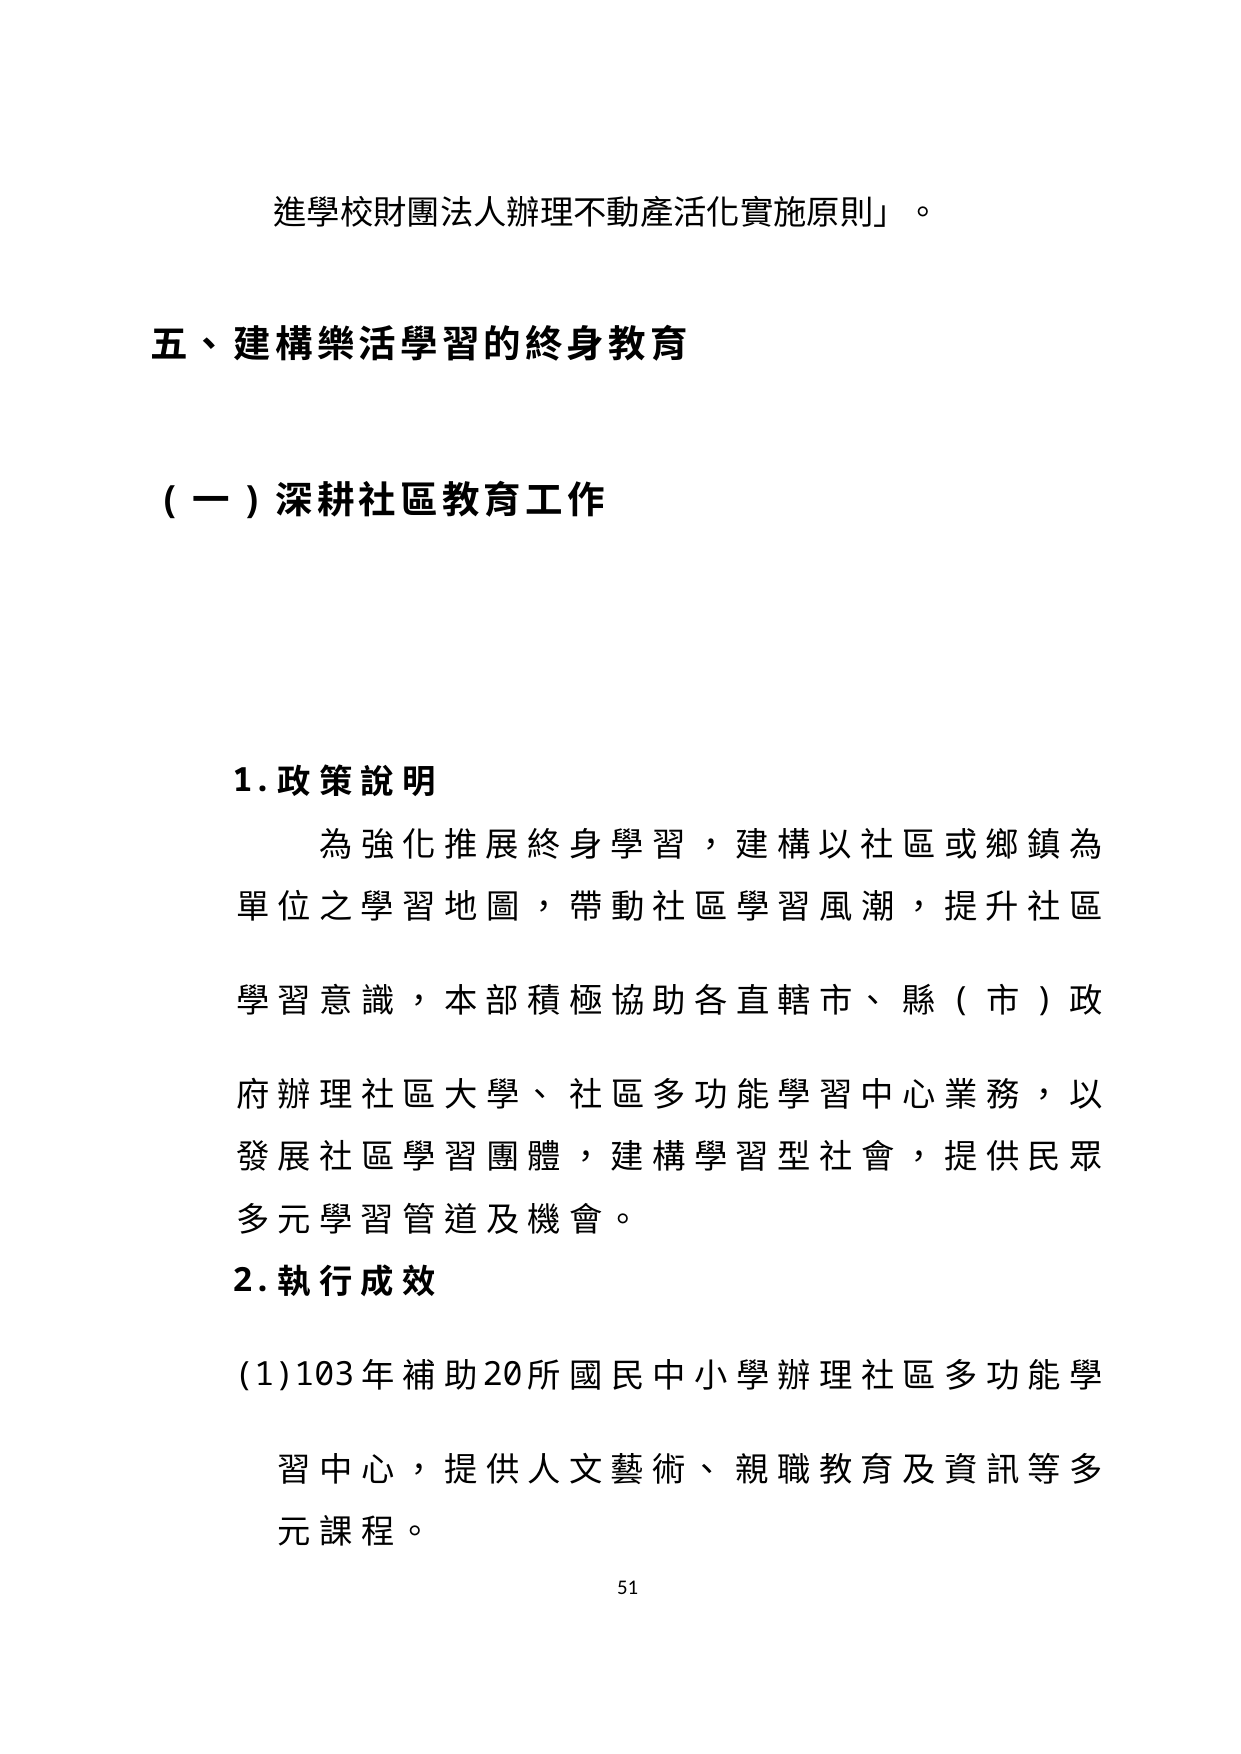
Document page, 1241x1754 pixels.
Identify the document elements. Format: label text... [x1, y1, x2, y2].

subtitle (一)深耕社區教育工作 [148, 425, 1107, 550]
subtitle 五、建構樂活學習的終身教育 [148, 300, 1107, 362]
list 進學校財團法人辦理不動產活化實施原則」。 [223, 175, 1107, 237]
text (1)103年補助20所國民中小學辦理社區多功能學習中心，提供人文藝術、親職教育及資訊等多元課程。 [207, 1300, 1107, 1550]
text 為強化推展終身學習，建構以社區或鄉鎮為單位之學習地圖，帶動社區學習風潮，提升社區學習意識，本部積極協助各直轄市、縣(市)政府辦理社區大學、社區多功能學習中心業務，以發展社區學習團體，建構學習型社會，提供民眾多元學習管道及機會。 [222, 800, 1107, 1237]
text 1.政策說明 [198, 737, 1107, 800]
text 2.執行成效 [198, 1237, 1107, 1300]
